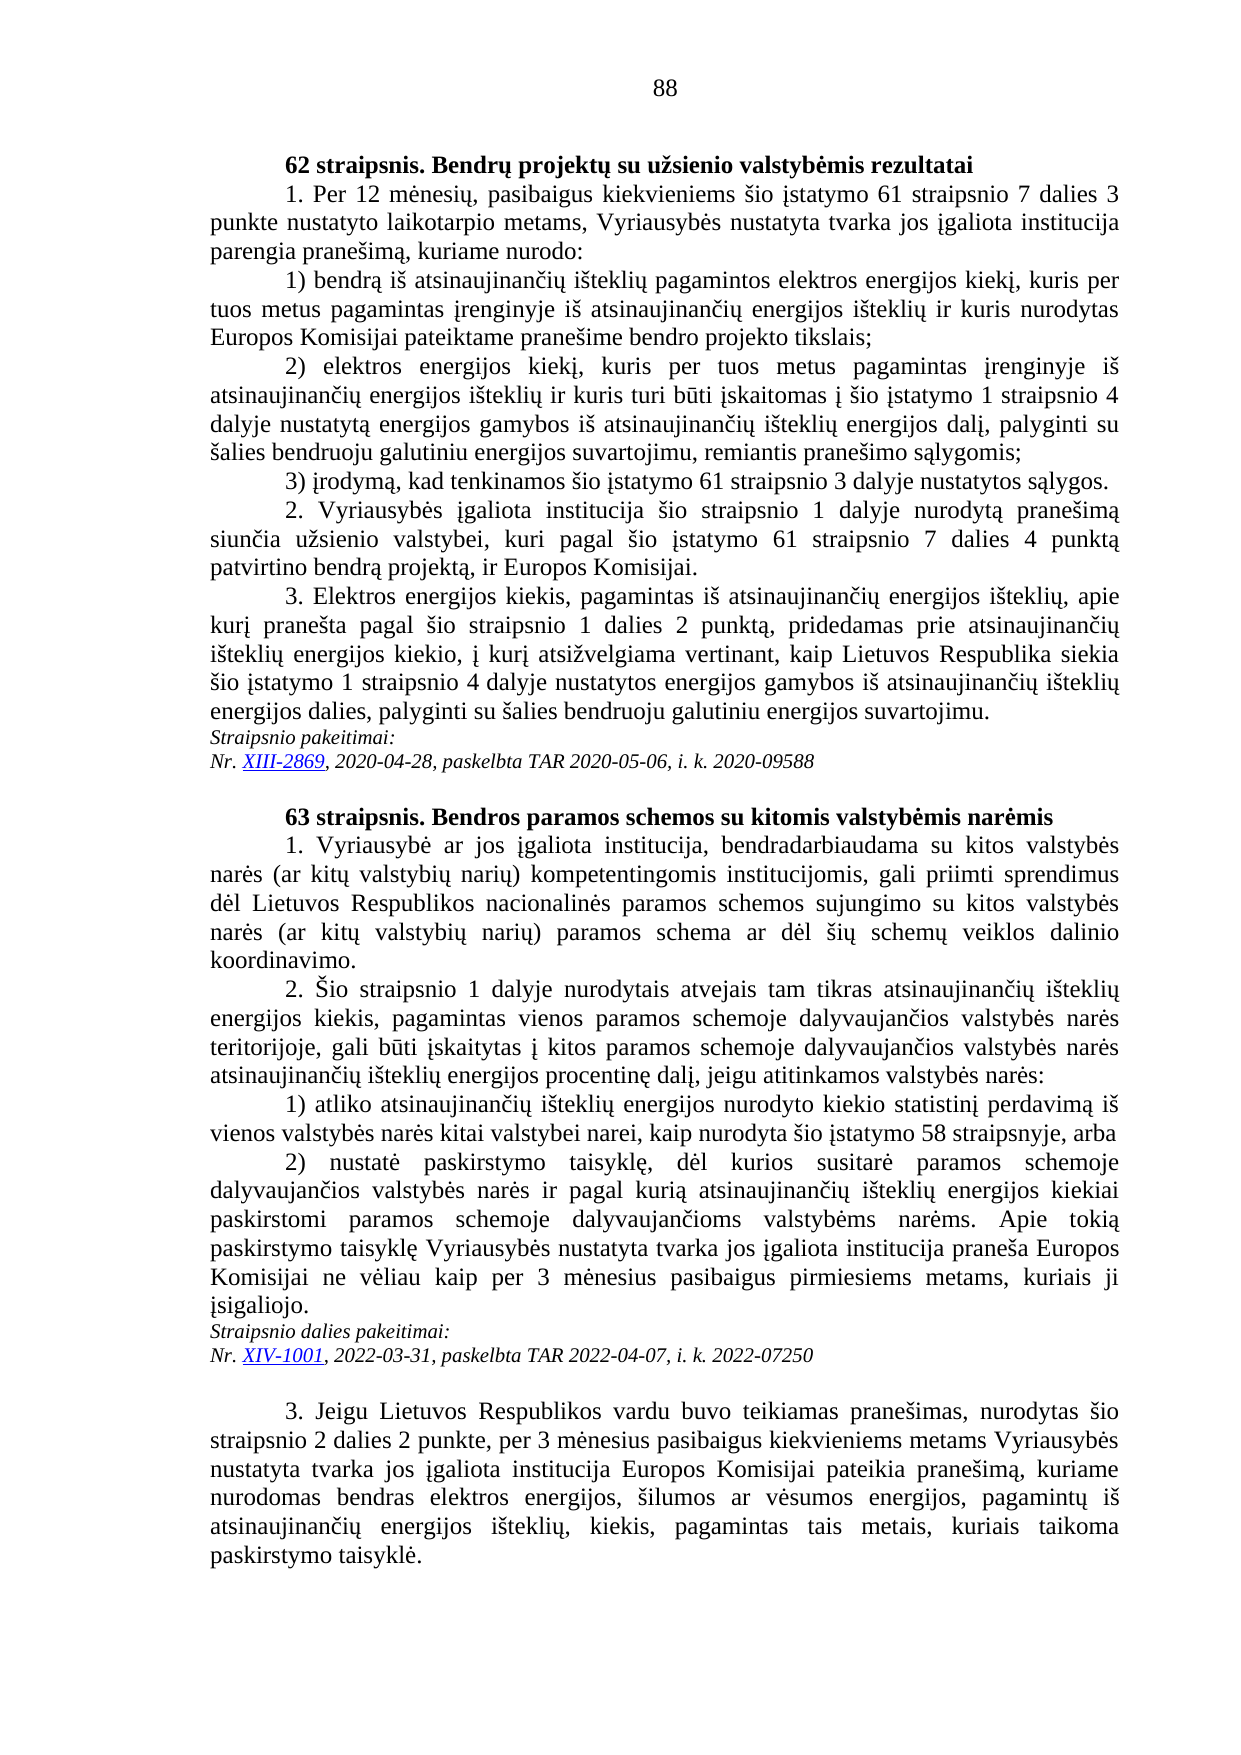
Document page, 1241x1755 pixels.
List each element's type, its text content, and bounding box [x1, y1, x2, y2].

text 3. Jeigu Lietuvos Respublikos vardu buvo teikiamas pranešimas, nurodytas šio straipsnio 2 dalies 2 punkte, per 3 mėnesius pasibaigus kiekvieniems metams Vyriausybės nustatyta tvarka jos įgaliota institucija Europos Komisijai pateikia pranešimą, kuriame nurodomas bendras elektros energijos, šilumos ar vėsumos energijos, pagamintų iš atsinaujinančių energijos išteklių, kiekis, pagamintas tais metais, kuriais taikoma paskirstymo taisyklė. [210, 1396, 1120, 1569]
text Straipsnio dalies pakeitimai: [210, 1319, 1120, 1343]
text 1. Vyriausybė ar jos įgaliota institucija, bendradarbiaudama su kitos valstybės narės (ar kitų valstybių narių) kompetentingomis institucijomis, gali priimti sprendimus dėl Lietuvos Respublikos nacionalinės paramos schemos sujungimo su kitos valstybės narės (ar kitų valstybių narių) paramos schema ar dėl šių schemų veiklos dalinio koordinavimo. [210, 831, 1120, 974]
text 2) elektros energijos kiekį, kuris per tuos metus pagamintas įrenginyje iš atsinaujinančių energijos išteklių ir kuris turi būti įskaitomas į šio įstatymo 1 straipsnio 4 dalyje nustatytą energijos gamybos iš atsinaujinančių išteklių energijos dalį, palyginti su šalies bendruoju galutiniu energijos suvartojimu, remiantis pranešimo sąlygomis; [210, 351, 1120, 466]
text 63 straipsnis. Bendros paramos schemos su kitomis valstybėmis narėmis [210, 802, 1120, 831]
text Nr. XIV-1001, 2022-03-31, paskelbta TAR 2022-04-07, i. k. 2022-07250 [210, 1343, 1120, 1367]
text 3) įrodymą, kad tenkinamos šio įstatymo 61 straipsnio 3 dalyje nustatytos sąlygos. [210, 466, 1120, 495]
text Straipsnio pakeitimai: [210, 725, 1120, 749]
text 1. Per 12 mėnesių, pasibaigus kiekvieniems šio įstatymo 61 straipsnio 7 dalies 3 punkte nustatyto laikotarpio metams, Vyriausybės nustatyta tvarka jos įgaliota institucija parengia pranešimą, kuriame nurodo: [210, 179, 1120, 265]
text Nr. XIII-2869, 2020-04-28, paskelbta TAR 2020-05-06, i. k. 2020-09588 [210, 749, 1120, 773]
text 1) bendrą iš atsinaujinančių išteklių pagamintos elektros energijos kiekį, kuris per tuos metus pagamintas įrenginyje iš atsinaujinančių energijos išteklių ir kuris nurodytas Europos Komisijai pateiktame pranešime bendro projekto tikslais; [210, 265, 1120, 351]
text 3. Elektros energijos kiekis, pagamintas iš atsinaujinančių energijos išteklių, apie kurį pranešta pagal šio straipsnio 1 dalies 2 punktą, pridedamas prie atsinaujinančių išteklių energijos kiekio, į kurį atsižvelgiama vertinant, kaip Lietuvos Respublika siekia šio įstatymo 1 straipsnio 4 dalyje nustatytos energijos gamybos iš atsinaujinančių išteklių energijos dalies, palyginti su šalies bendruoju galutiniu energijos suvartojimu. [210, 581, 1120, 725]
text 2. Vyriausybės įgaliota institucija šio straipsnio 1 dalyje nurodytą pranešimą siunčia užsienio valstybei, kuri pagal šio įstatymo 61 straipsnio 7 dalies 4 punktą patvirtino bendrą projektą, ir Europos Komisijai. [210, 495, 1120, 581]
text 2. Šio straipsnio 1 dalyje nurodytais atvejais tam tikras atsinaujinančių išteklių energijos kiekis, pagamintas vienos paramos schemoje dalyvaujančios valstybės narės teritorijoje, gali būti įskaitytas į kitos paramos schemoje dalyvaujančios valstybės narės atsinaujinančių išteklių energijos procentinę dalį, jeigu atitinkamos valstybės narės: [210, 974, 1120, 1089]
text 2) nustatė paskirstymo taisyklę, dėl kurios susitarė paramos schemoje dalyvaujančios valstybės narės ir pagal kurią atsinaujinančių išteklių energijos kiekiai paskirstomi paramos schemoje dalyvaujančioms valstybėms narėms. Apie tokią paskirstymo taisyklę Vyriausybės nustatyta tvarka jos įgaliota institucija praneša Europos Komisijai ne vėliau kaip per 3 mėnesius pasibaigus pirmiesiems metams, kuriais ji įsigaliojo. [210, 1147, 1120, 1319]
text 1) atliko atsinaujinančių išteklių energijos nurodyto kiekio statistinį perdavimą iš vienos valstybės narės kitai valstybei narei, kaip nurodyta šio įstatymo 58 straipsnyje, arba [210, 1089, 1120, 1147]
text 62 straipsnis. Bendrų projektų su užsienio valstybėmis rezultatai [210, 150, 1120, 179]
